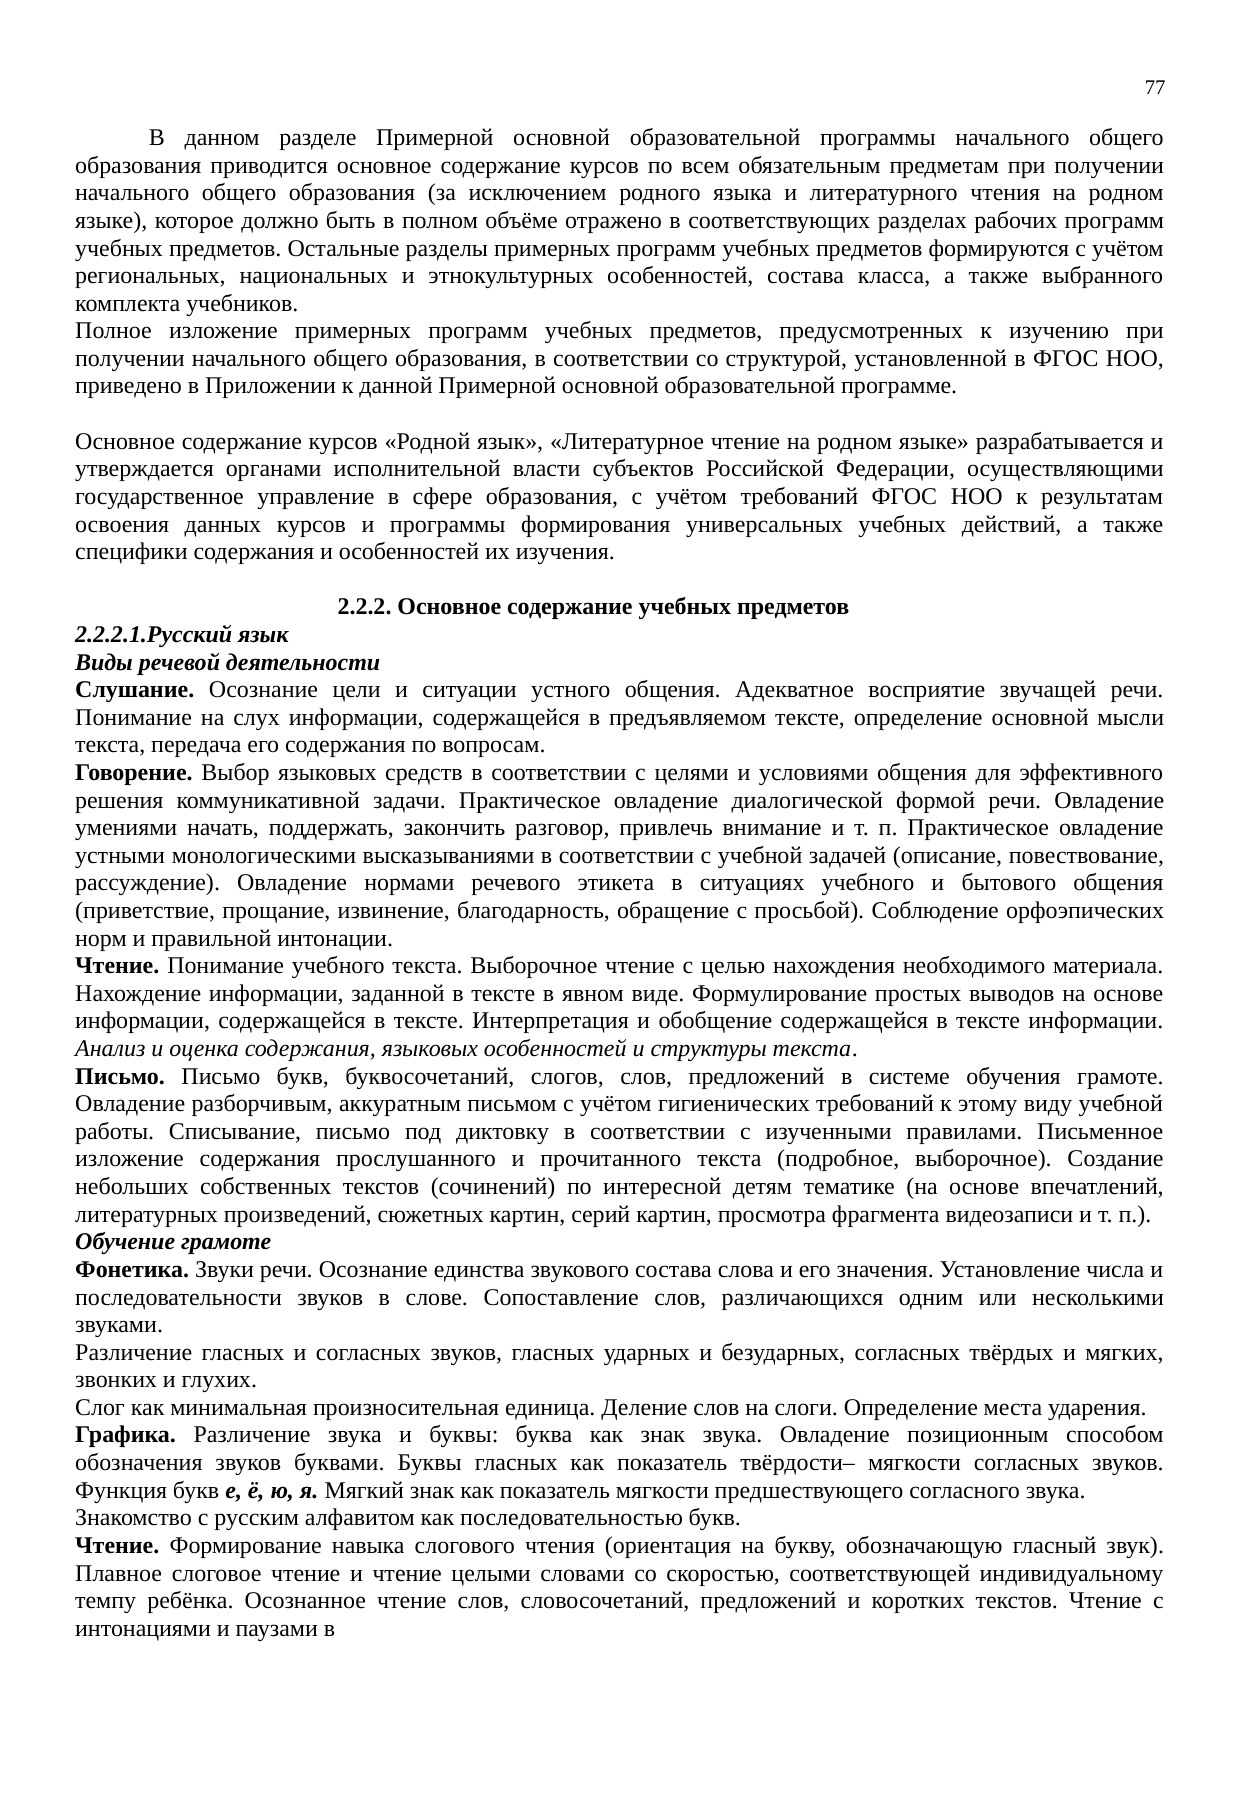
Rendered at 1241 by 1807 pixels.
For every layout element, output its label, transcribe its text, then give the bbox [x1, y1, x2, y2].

text 2.2.2.1.Русский язык [75, 620, 1165, 648]
text Знакомство с русским алфавитом как последовательностью букв. [75, 1503, 1165, 1531]
text Обучение грамоте [75, 1227, 1165, 1255]
text Чтение. Формирование навыка слогового чтения (ориентация на букву, обозначающую гласный звук). Плавное слоговое чтение и чтение целыми словами со скоростью, соответствующей индивидуальному темпу ребёнка. Осознанное чтение слов, словосочетаний, предложений и коротких текстов. Чтение с интонациями и паузами в [75, 1531, 1165, 1641]
text Различение гласных и согласных звуков, гласных ударных и безударных, согласных твёрдых и мягких, звонких и глухих. [75, 1338, 1165, 1393]
text Говорение. Выбор языковых средств в соответствии с целями и условиями общения для эффективного решения коммуникативной задачи. Практическое овладение диалогической формой речи. Овладение умениями начать, поддержать, закончить разговор, привлечь внимание и т. п. Практическое овладение устными монологическими высказываниями в соответствии с учебной задачей (описание, повествование, рассуждение). Овладение нормами речевого этикета в ситуациях учебного и бытового общения (приветствие, прощание, извинение, благодарность, обращение с просьбой). Соблюдение орфоэпических норм и правильной интонации. [75, 758, 1165, 951]
text Основное содержание курсов «Родной язык», «Литературное чтение на родном языке» разрабатывается и утверждается органами исполнительной власти субъектов Российской Федерации, осуществляющими государственное управление в сфере образования, с учётом требований ФГОС НОО к результатам освоения данных курсов и программы формирования универсальных учебных действий, а также специфики содержания и особенностей их изучения. [75, 427, 1165, 565]
text Графика. Различение звука и буквы: буква как знак звука. Овладение позиционным способом обозначения звуков буквами. Буквы гласных как показатель твёрдости– мягкости согласных звуков. Функция букв е, ё, ю, я. Мягкий знак как показатель мягкости предшествующего согласного звука. [75, 1421, 1165, 1503]
text Фонетика. Звуки речи. Осознание единства звукового состава слова и его значения. Установление числа и последовательности звуков в слове. Сопоставление слов, различающихся одним или несколькими звуками. [75, 1255, 1165, 1338]
text Письмо. Письмо букв, буквосочетаний, слогов, слов, предложений в системе обучения грамоте. Овладение разборчивым, аккуратным письмом с учётом гигиенических требований к этому виду учебной работы. Списывание, письмо под диктовку в соответствии с изученными правилами. Письменное изложение содержания прослушанного и прочитанного текста (подробное, выборочное). Создание небольших собственных текстов (сочинений) по интересной детям тематике (на основе впечатлений, литературных произведений, сюжетных картин, серий картин, просмотра фрагмента видеозаписи и т. п.). [75, 1062, 1165, 1227]
text 2.2.2. Основное содержание учебных предметов [75, 592, 1165, 620]
text Полное изложение примерных программ учебных предметов, предусмотренных к изучению при получении начального общего образования, в соответствии со структурой, установленной в ФГОС НОО, приведено в Приложении к данной Примерной основной образовательной программе. [75, 316, 1165, 399]
text Виды речевой деятельности [75, 648, 1165, 675]
text Слог как минимальная произносительная единица. Деление слов на слоги. Определение места ударения. [75, 1393, 1165, 1421]
text Чтение. Понимание учебного текста. Выборочное чтение с целью нахождения необходимого материала. Нахождение информации, заданной в тексте в явном виде. Формулирование простых выводов на основе информации, содержащейся в тексте. Интерпретация и обобщение содержащейся в тексте информации. Анализ и оценка содержания, языковых особенностей и структуры текста. [75, 951, 1165, 1062]
text Слушание. Осознание цели и ситуации устного общения. Адекватное восприятие звучащей речи. Понимание на слух информации, содержащейся в предъявляемом тексте, определение основной мысли текста, передача его содержания по вопросам. [75, 675, 1165, 758]
text В данном разделе Примерной основной образовательной программы начального общего образования приводится основное содержание курсов по всем обязательным предметам при получении начального общего образования (за исключением родного языка и литературного чтения на родном языке), которое должно быть в полном объёме отражено в соответствующих разделах рабочих программ учебных предметов. Остальные разделы примерных программ учебных предметов формируются с учётом региональных, национальных и этнокультурных особенностей, состава класса, а также выбранного комплекта учебников. [75, 123, 1165, 316]
